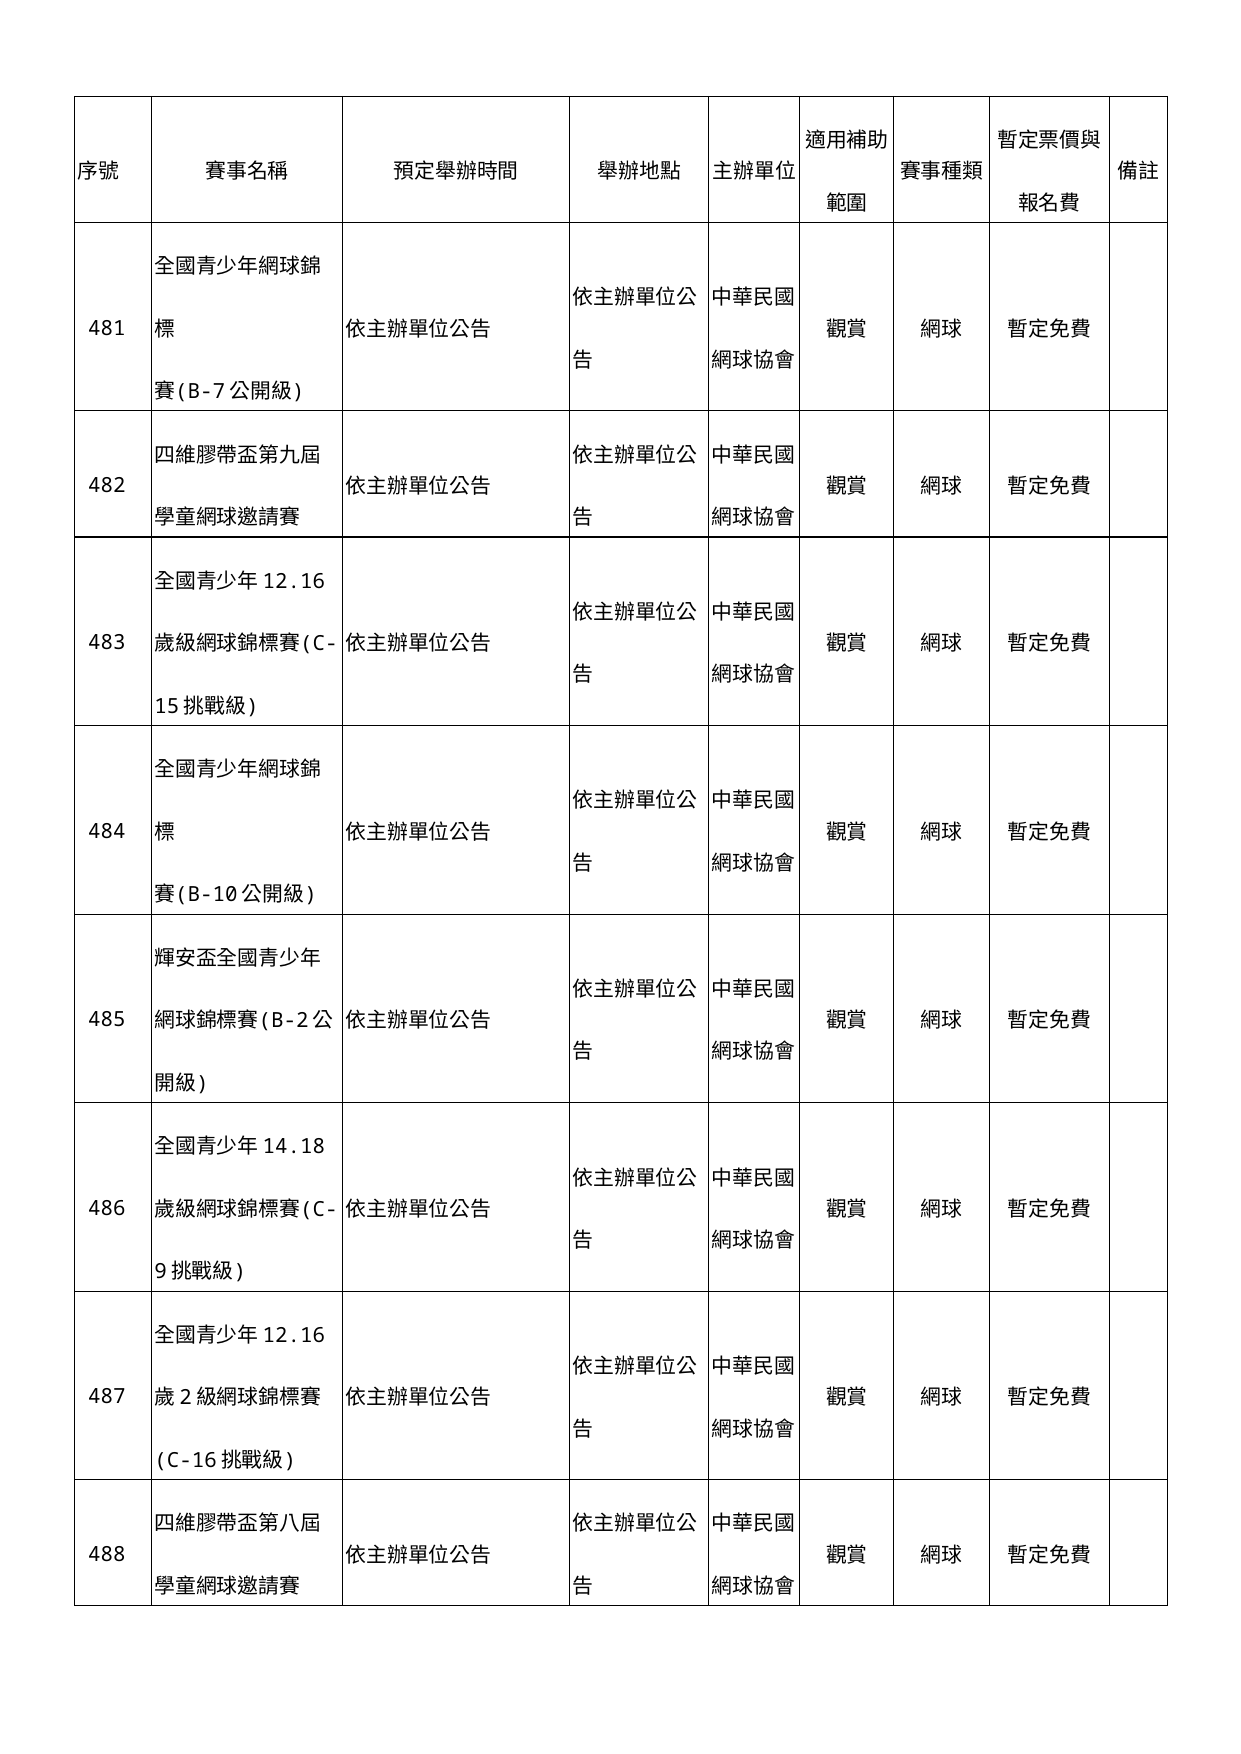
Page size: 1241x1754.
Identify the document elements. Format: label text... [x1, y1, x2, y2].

table_cell 中華民國網球協會 [709, 538, 799, 725]
table_cell 觀賞 [800, 1292, 893, 1479]
table_cell 中華民國網球協會 [709, 1103, 799, 1291]
table_cell [75, 915, 151, 1102]
table_cell 網球 [894, 915, 989, 1102]
table_cell 暫定免費 [990, 915, 1109, 1102]
table_cell 中華民國網球協會 [709, 726, 799, 913]
table_cell 觀賞 [800, 411, 893, 536]
table_cell [75, 726, 151, 913]
table_cell 暫定免費 [990, 538, 1109, 725]
table_cell 全國青少年12.16歲級網球錦標賽(C-15挑戰級) [152, 538, 342, 725]
table_cell 網球 [894, 1103, 989, 1291]
table_header 賽事名稱 [152, 97, 342, 222]
table_cell 暫定免費 [990, 1292, 1109, 1479]
table_cell [1110, 915, 1167, 1102]
table_cell 觀賞 [800, 1103, 893, 1291]
table_cell 依主辦單位公告 [570, 915, 708, 1102]
table_cell 依主辦單位公告 [570, 223, 708, 410]
table_cell [75, 538, 151, 725]
table_cell [75, 1480, 151, 1605]
table_cell 網球 [894, 538, 989, 725]
table_cell 依主辦單位公告 [570, 1292, 708, 1479]
table_cell [1110, 1480, 1167, 1605]
table_cell [75, 223, 151, 410]
table_cell 依主辦單位公告 [343, 915, 569, 1102]
table_cell 觀賞 [800, 726, 893, 913]
table_header 主辦單位 [709, 97, 799, 222]
table_cell 依主辦單位公告 [343, 538, 569, 725]
table_cell 全國青少年網球錦標 賽(B-10公開級) [152, 726, 342, 913]
table_header 序號 [75, 97, 151, 222]
table_cell 觀賞 [800, 915, 893, 1102]
table_cell [1110, 1103, 1167, 1291]
table_cell 觀賞 [800, 538, 893, 725]
table_cell [1110, 411, 1167, 536]
table_cell 中華民國網球協會 [709, 1292, 799, 1479]
table_header 賽事種類 [894, 97, 989, 222]
table_cell 網球 [894, 726, 989, 913]
table_cell 全國青少年網球錦標 賽(B-7公開級) [152, 223, 342, 410]
table_cell [75, 411, 151, 536]
table_cell 四維膠帶盃第九屆學童網球邀請賽 [152, 411, 342, 536]
table_cell 中華民國網球協會 [709, 915, 799, 1102]
table_cell 暫定免費 [990, 223, 1109, 410]
table_cell 中華民國網球協會 [709, 411, 799, 536]
table_cell 暫定免費 [990, 1480, 1109, 1605]
table_cell 觀賞 [800, 1480, 893, 1605]
table_cell 全國青少年12.16歲2級網球錦標賽(C-16挑戰級) [152, 1292, 342, 1479]
table_cell 依主辦單位公告 [343, 1103, 569, 1291]
table_cell 觀賞 [800, 223, 893, 410]
table_cell [75, 1103, 151, 1291]
table_header 預定舉辦時間 [343, 97, 569, 222]
table_header 暫定票價與報名費 [990, 97, 1109, 222]
table_cell 中華民國網球協會 [709, 1480, 799, 1605]
table_cell 暫定免費 [990, 1103, 1109, 1291]
table_cell 依主辦單位公告 [343, 223, 569, 410]
table_cell 暫定免費 [990, 411, 1109, 536]
table_cell [1110, 223, 1167, 410]
table_cell [75, 1292, 151, 1479]
table_header 適用補助範圍 [800, 97, 893, 222]
table_cell 輝安盃全國青少年網球錦標賽(B-2公開級) [152, 915, 342, 1102]
table_cell 依主辦單位公告 [570, 1103, 708, 1291]
table_header 舉辦地點 [570, 97, 708, 222]
table_cell 中華民國網球協會 [709, 223, 799, 410]
table_cell [1110, 726, 1167, 913]
table_cell 網球 [894, 1480, 989, 1605]
table_cell 網球 [894, 1292, 989, 1479]
table_cell 網球 [894, 411, 989, 536]
table_cell 依主辦單位公告 [570, 726, 708, 913]
table_cell 依主辦單位公告 [570, 538, 708, 725]
table_header 備註 [1110, 97, 1167, 222]
table_cell 依主辦單位公告 [570, 411, 708, 536]
table_cell [1110, 1292, 1167, 1479]
table_cell 依主辦單位公告 [343, 726, 569, 913]
table_cell [1110, 538, 1167, 725]
table_cell 依主辦單位公告 [343, 1480, 569, 1605]
table_cell 依主辦單位公告 [343, 1292, 569, 1479]
table_cell 全國青少年14.18歲級網球錦標賽(C-9挑戰級) [152, 1103, 342, 1291]
table_cell 依主辦單位公告 [570, 1480, 708, 1605]
table_cell 暫定免費 [990, 726, 1109, 913]
table_cell 四維膠帶盃第八屆學童網球邀請賽 [152, 1480, 342, 1605]
table_cell 網球 [894, 223, 989, 410]
table_cell 依主辦單位公告 [343, 411, 569, 536]
